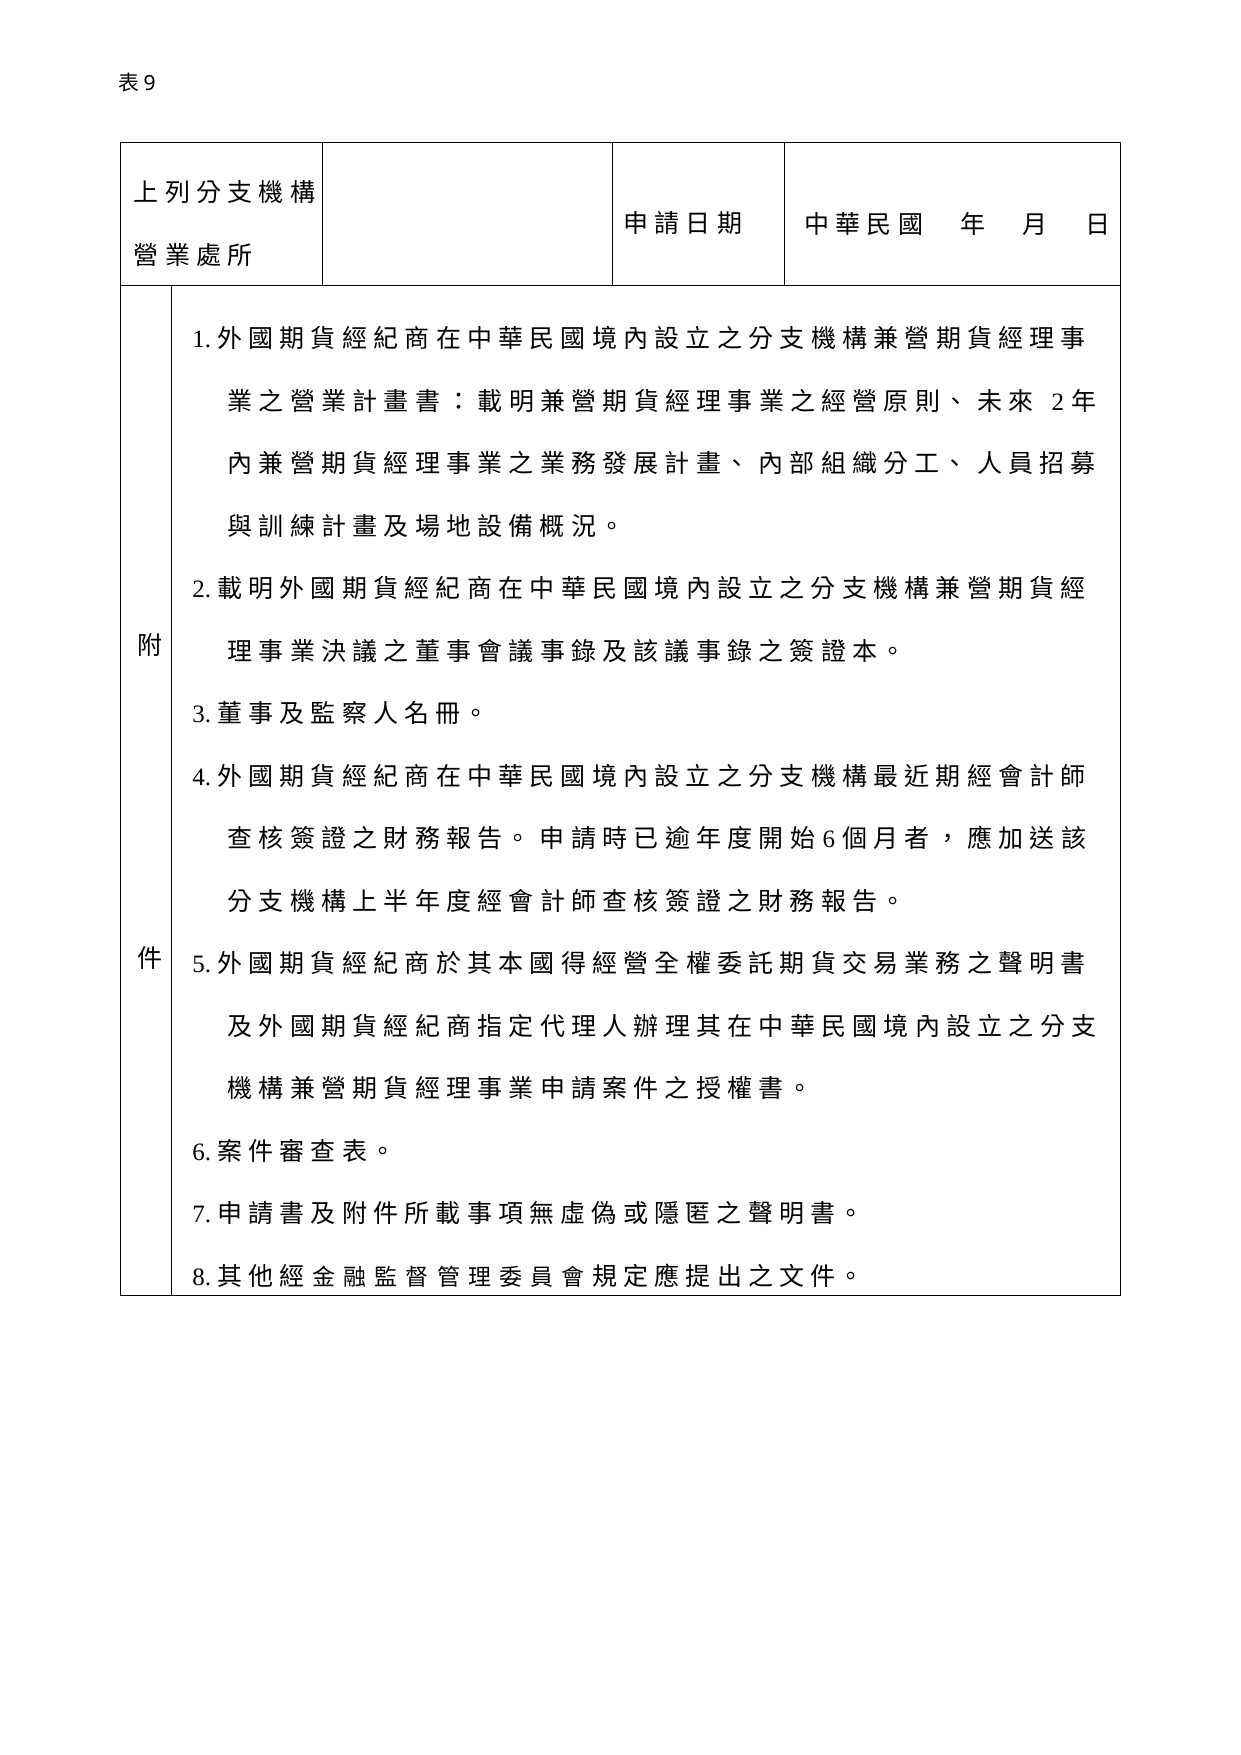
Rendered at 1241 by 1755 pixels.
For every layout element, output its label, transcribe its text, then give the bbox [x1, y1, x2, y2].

table_cell [323, 143, 612, 285]
table_cell 上列分支機構營業處所 [121, 143, 322, 285]
table_cell 1.外國期貨經紀商在中華民國境內設立之分支機構兼營期貨經理事業之營業計畫書：載明兼營期貨經理事業之經營原則、未來2年內兼營期貨經理事業之業務發展計畫、內部組織分工、人員招募與訓練計畫及場地設備概況。 2.載明外國期貨經紀商在中華民國境內設立之分支機構兼營期貨經理事業決議之董事會議事錄及該議事錄之簽證本。 3.董事及監察人名冊。 4.外國期貨經紀商在中華民國境內設立之分支機構最近期經會計師查核簽證之財務報告。申請時已逾年度開始6個月者，應加送該分支機構上半年度經會計師查核簽證之財務報告。 5.外國期貨經紀商於其本國得經營全權委託期貨交易業務之聲明書及外國期貨經紀商指定代理人辦理其在中華民國境內設立之分支機構兼營期貨經理事業申請案件之授權書。 6.案件審查表。 7.申請書及附件所載事項無虛偽或隱匿之聲明書。 8.其他經金融監督管理委員會規定應提出之文件。 [172, 286, 1120, 1295]
table_cell 中華民國 年 月 日 [785, 143, 1120, 285]
table_cell 申請日期 [613, 143, 784, 285]
table_cell 附 件 [121, 286, 171, 1295]
